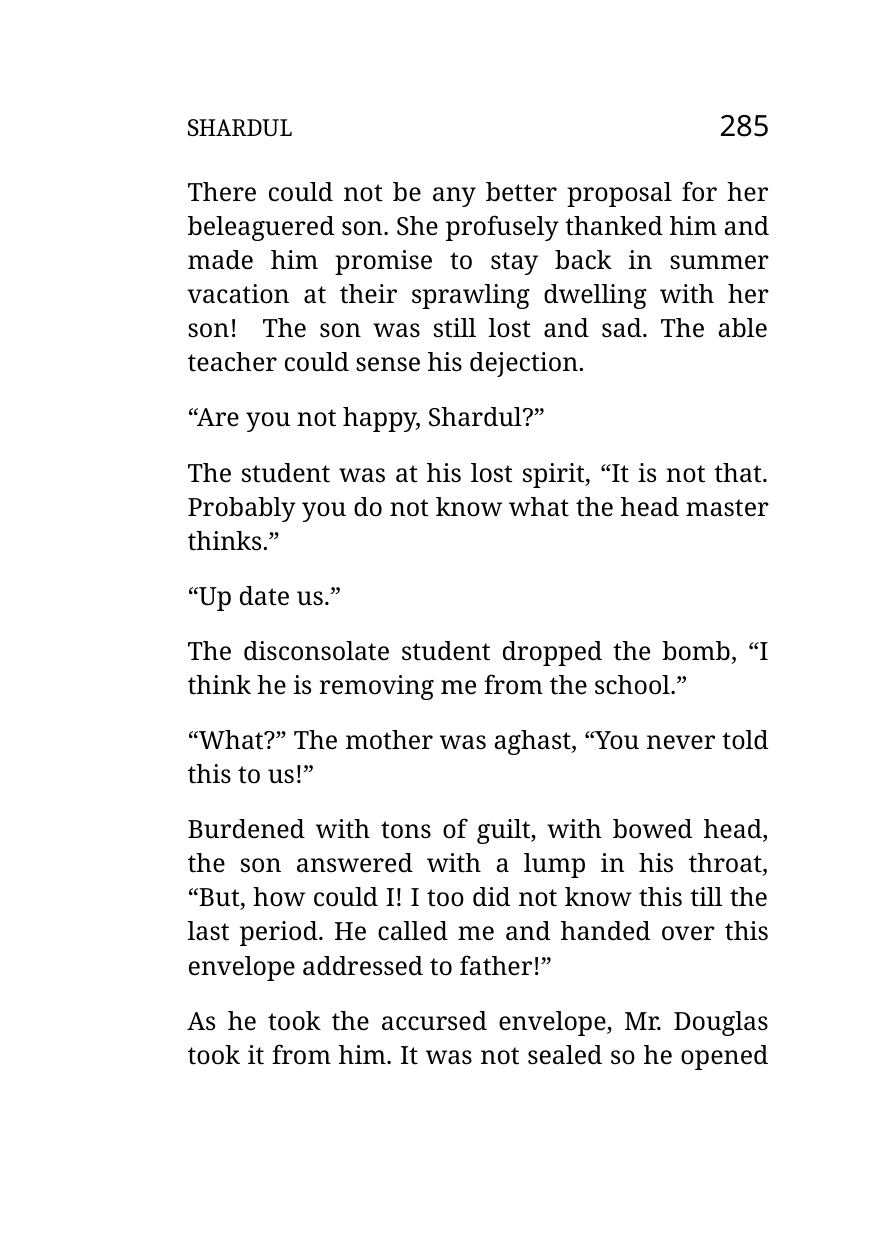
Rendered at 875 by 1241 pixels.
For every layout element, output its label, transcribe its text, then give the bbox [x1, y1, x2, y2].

text “What?” The mother was aghast, “You never told this to us!” [187, 723, 769, 791]
text “Up date us.” [187, 578, 769, 612]
text “Are you not happy, Shardul?” [187, 400, 769, 434]
text The student was at his lost spirit, “It is not that. Probably you do not know what the head master thinks.” [187, 455, 769, 557]
text Burdened with tons of guilt, with bowed head, the son answered with a lump in his throat, “But, how could I! I too did not know this till the last period. He called me and handed over this envelope addressed to father!” [187, 812, 769, 982]
text As he took the accursed envelope, Mr. Douglas took it from him. It was not sealed so he opened [187, 1003, 769, 1071]
text There could not be any better proposal for her beleaguered son. She profusely thanked him and made him promise to stay back in summer vacation at their sprawling dwelling with her son! The son was still lost and sad. The able teacher could sense his dejection. [187, 175, 769, 379]
text The disconsolate student dropped the bomb, “I think he is removing me from the school.” [187, 633, 769, 702]
